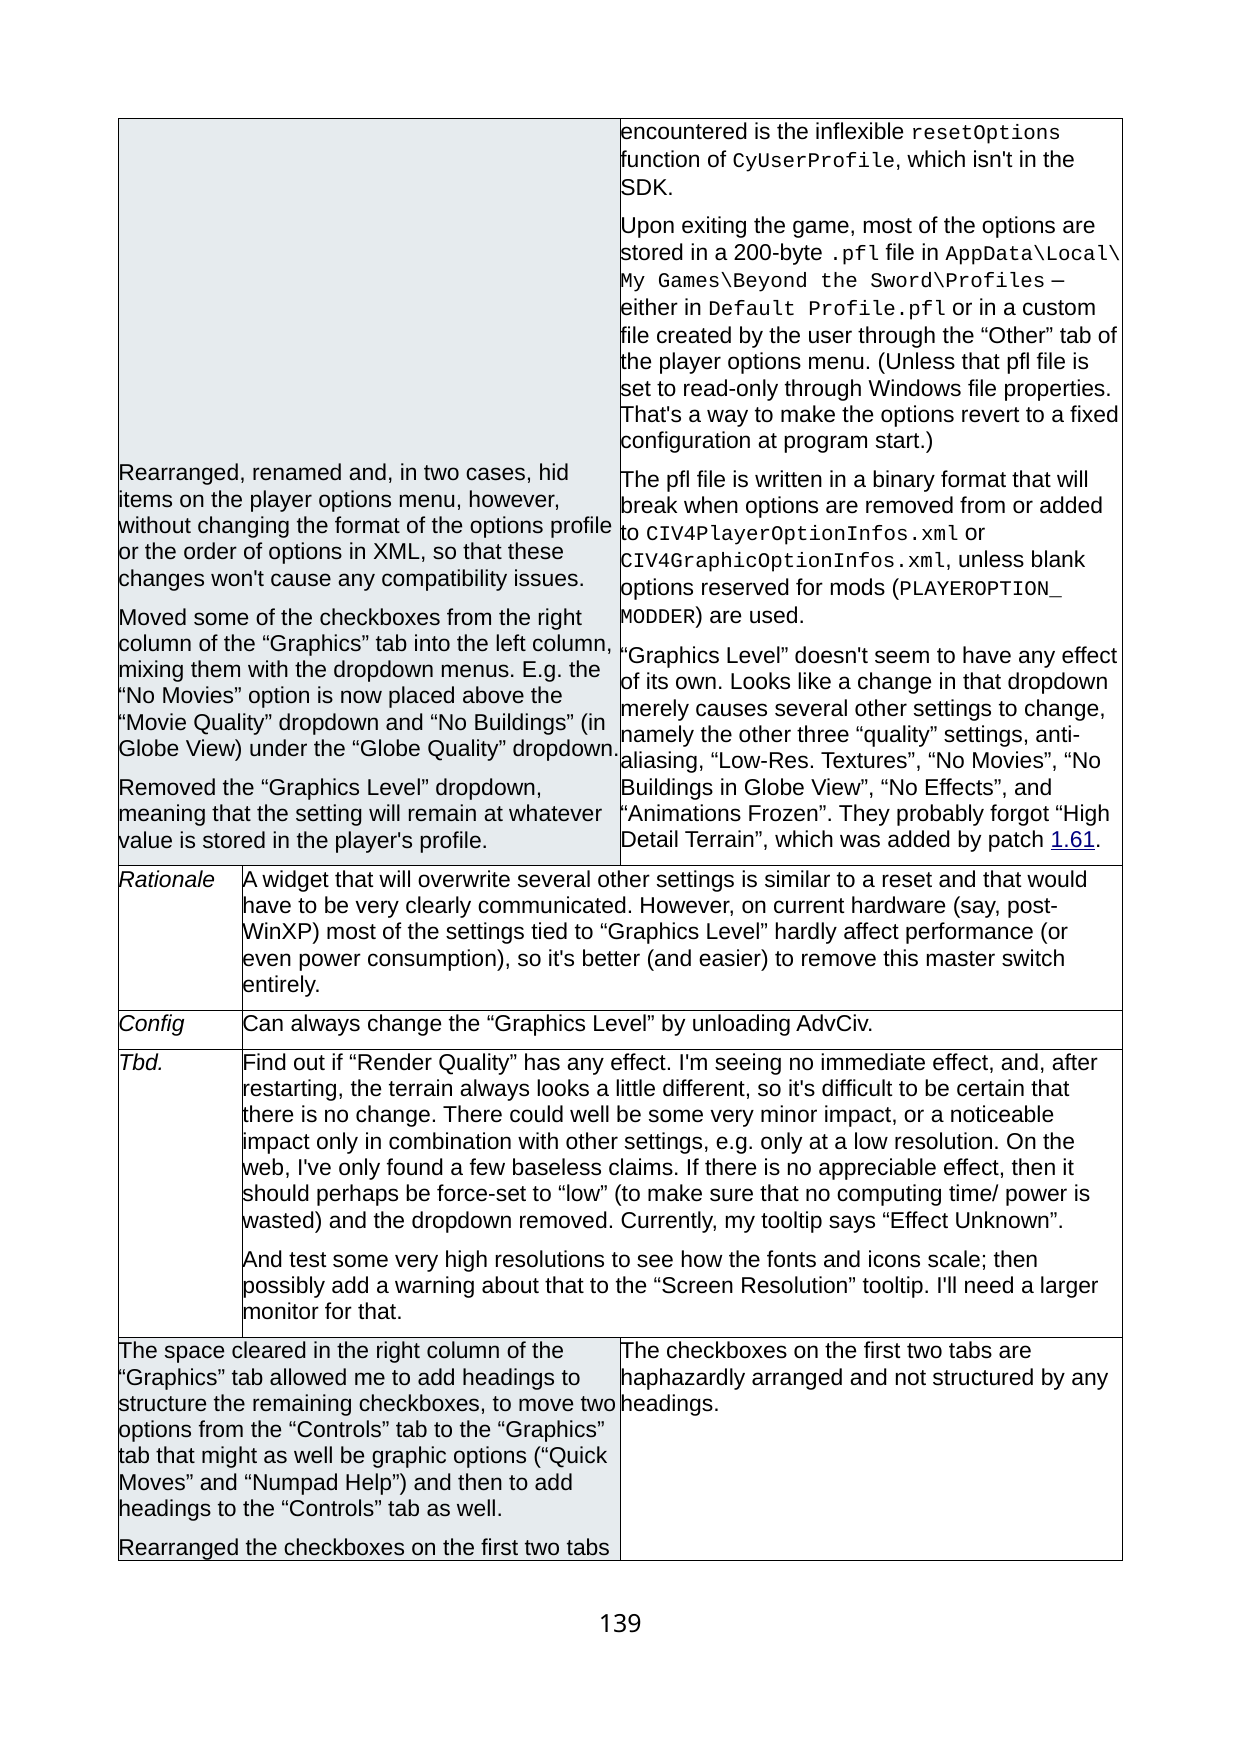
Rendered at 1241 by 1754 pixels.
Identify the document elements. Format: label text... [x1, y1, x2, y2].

table_cell Rationale [119, 866, 242, 1010]
table_cell Find out if “Render Quality” has any effect. I'm seeing no immediate effect, and, after restarting, the terrain always looks a little different, so it's difficult to be certain that there is no change. There could well be some very minor impact, or a noticeable impact only in combination with other settings, e.g. only at a low resolution. On the web, I've only found a few baseless claims. If there is no appreciable effect, then it should perhaps be force-set to “low” (to make sure that no computing time/ power is wasted) and the dropdown removed. Currently, my tooltip says “Effect Unknown”. And test some very high resolutions to see how the fonts and icons scale; then possibly add a warning about that to the “Screen Resolution” tooltip. I'll need a larger monitor for that. [243, 1050, 1122, 1337]
table_cell Can always change the “Graphics Level” by unloading AdvCiv. [243, 1011, 1122, 1048]
table_cell encountered is the inflexible resetOptions function of CyUserProfile, which isn't in the SDK. Upon exiting the game, most of the options are stored in a 200-byte .pfl file in AppData\Local\My Games\Beyond the Sword\Profiles – either in Default Profile.pfl or in a custom file created by the user through the “Other” tab of the player options menu. (Unless that pfl file is set to read-only through Windows file properties. That's a way to make the options revert to a fixed configuration at program start.) The pfl file is written in a binary format that will break when options are removed from or added to CIV4PlayerOptionInfos.xml or CIV4GraphicOptionInfos.xml, unless blank options reserved for mods (PLAYEROPTION_ MODDER) are used. “Graphics Level” doesn't seem to have any effect of its own. Looks like a change in that dropdown merely causes several other settings to change, namely the other three “quality” settings, anti-aliasing, “Low-Res. Textures”, “No Movies”, “No Buildings in Globe View”, “No Effects”, and “Animations Frozen”. They probably forgot “High Detail Terrain”, which was added by patch 1.61. [621, 119, 1122, 865]
table_cell The space cleared in the right column of the “Graphics” tab allowed me to add headings to structure the remaining checkboxes, to move two options from the “Controls” tab to the “Graphics” tab that might as well be graphic options (“Quick Moves” and “Numpad Help”) and then to add headings to the “Controls” tab as well. Rearranged the checkboxes on the first two tabs [119, 1338, 620, 1560]
table_cell A widget that will overwrite several other settings is similar to a reset and that would have to be very clearly communicated. However, on current hardware (say, post-WinXP) most of the settings tied to “Graphics Level” hardly affect performance (or even power consumption), so it's better (and easier) to remove this master switch entirely. [243, 866, 1122, 1010]
table_cell Config [119, 1011, 242, 1048]
table_cell Rearranged, renamed and, in two cases, hid items on the player options menu, however, without changing the format of the options profile or the order of options in XML, so that these changes won't cause any compatibility issues. Moved some of the checkboxes from the right column of the “Graphics” tab into the left column, mixing them with the dropdown menus. E.g. the “No Movies” option is now placed above the “Movie Quality” dropdown and “No Buildings” (in Globe View) under the “Globe Quality” dropdown. Removed the “Graphics Level” dropdown, meaning that the setting will remain at whatever value is stored in the player's profile. [119, 119, 620, 865]
table_cell Tbd. [119, 1050, 242, 1337]
table_cell The checkboxes on the first two tabs are haphazardly arranged and not structured by any headings. [621, 1338, 1122, 1560]
